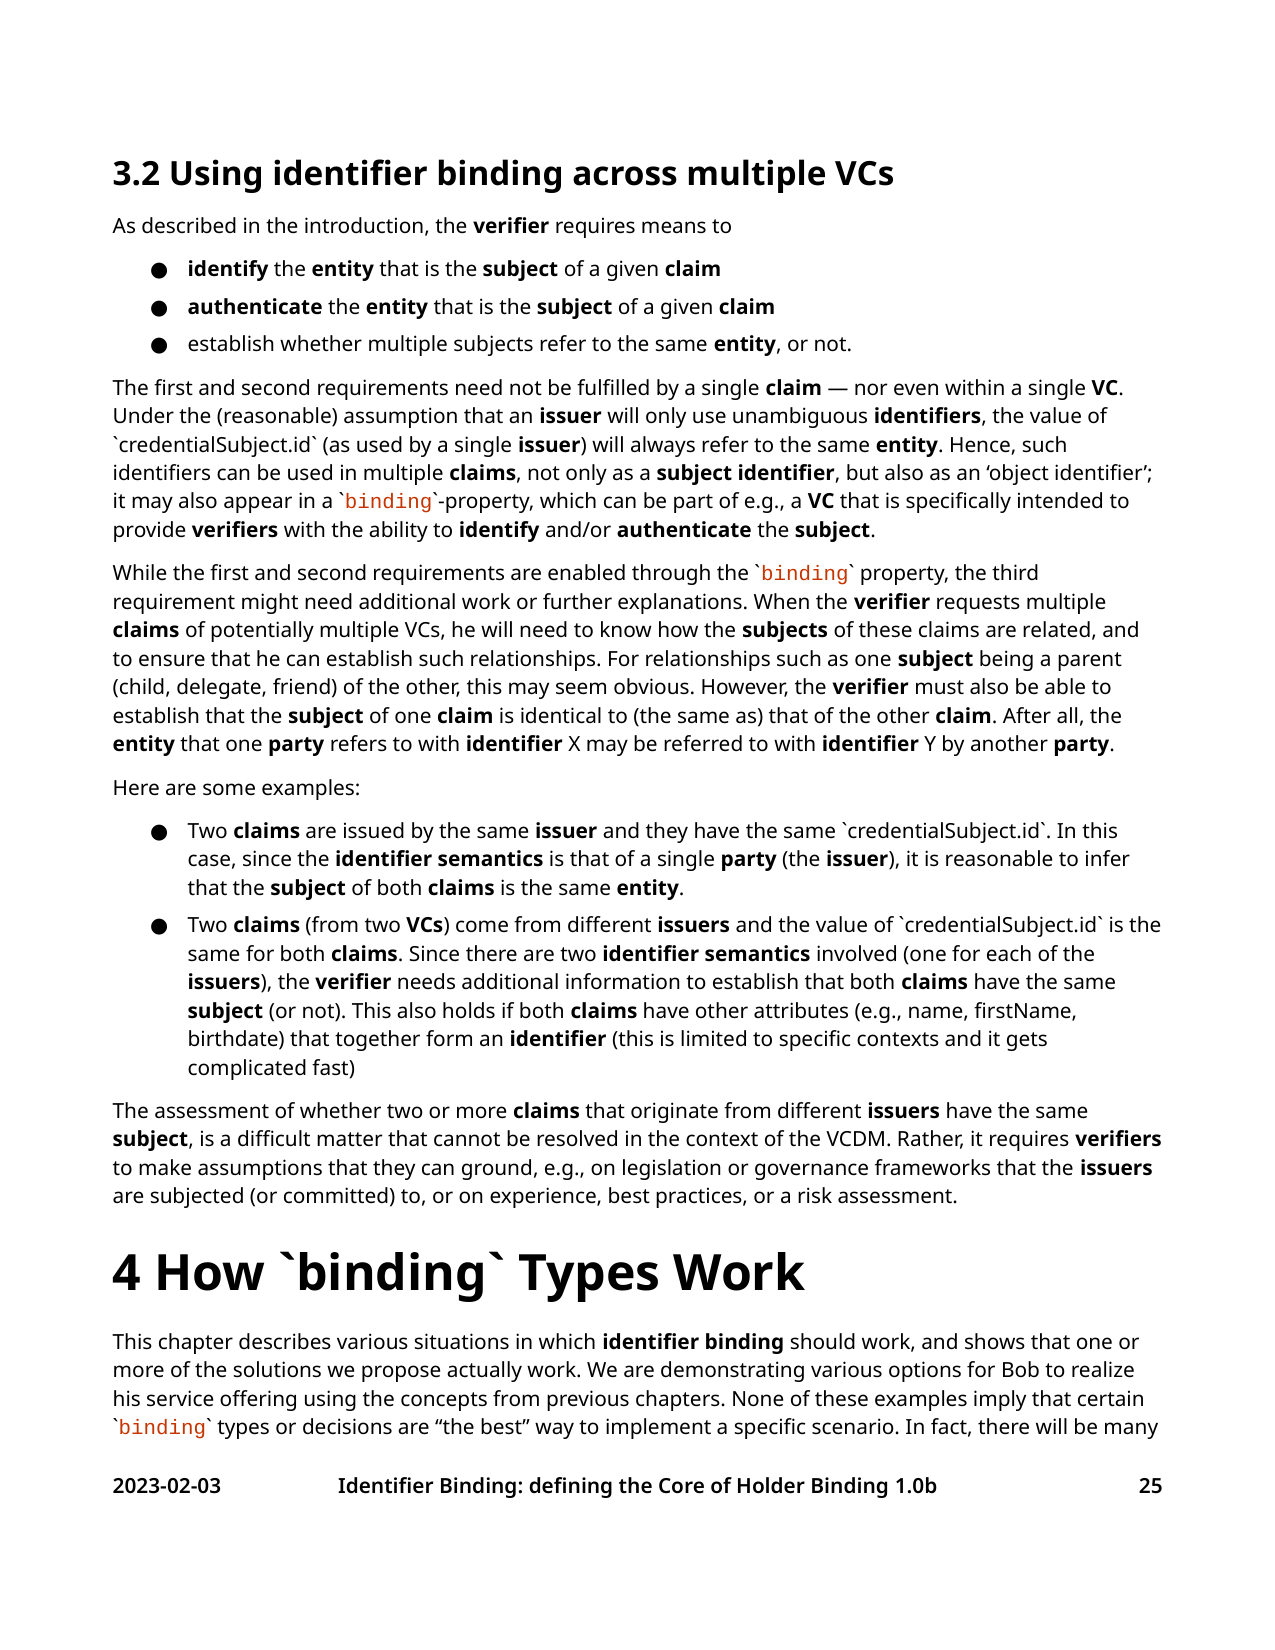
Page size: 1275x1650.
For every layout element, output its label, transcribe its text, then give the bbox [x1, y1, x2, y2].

text This chapter describes various situations in which identifier binding should work, and shows that one or more of the solutions we propose actually work. We are demonstrating various options for Bob to realize his service offering using the concepts from previous chapters. None of these examples imply that certain `binding` types or decisions are “the best” way to implement a specific scenario. In fact, there will be many [112, 1327, 1162, 1441]
text While the first and second requirements are enabled through the `binding` property, the third requirement might need additional work or further explanations. When the verifier requests multiple claims of potentially multiple VCs, he will need to know how the subjects of these claims are related, and to ensure that he can establish such relationships. For relationships such as one subject being a parent (child, delegate, friend) of the other, this may seem obvious. However, the verifier must also be able to establish that the subject of one claim is identical to (the same as) that of the other claim. After all, the entity that one party refers to with identifier X may be referred to with identifier Y by another party. [112, 558, 1162, 758]
text The first and second requirements need not be fulfilled by a single claim — nor even within a single VC. Under the (reasonable) assumption that an issuer will only use unambiguous identifiers, the value of `credentialSubject.id` (as used by a single issuer) will always refer to the same entity. Hence, such identifiers can be used in multiple claims, not only as a subject identifier, but also as an ‘object identifier’; it may also appear in a `binding`-property, which can be part of e.g., a VC that is specifically intended to provide verifiers with the ability to identify and/or authenticate the subject. [112, 373, 1162, 543]
list Two claims are issued by the same issuer and they have the same `credentialSubject.id`. In this case, since the identifier semantics is that of a single party (the issuer), it is reasonable to infer that the subject of both claims is the same entity. [150, 816, 1162, 901]
text The assessment of whether two or more claims that originate from different issuers have the same subject, is a difficult matter that cannot be resolved in the context of the VCDM. Rather, it requires verifiers to make assumptions that they can ground, e.g., on legislation or governance frameworks that the issuers are subjected (or committed) to, or on experience, best practices, or a risk assessment. [112, 1096, 1162, 1210]
subtitle 3.2 Using identifier binding across multiple VCs [112, 150, 1162, 195]
list Two claims (from two VCs) come from different issuers and the value of `credentialSubject.id` is the same for both claims. Since there are two identifier semantics involved (one for each of the issuers), the verifier needs additional information to establish that both claims have the same subject (or not). This also holds if both claims have other attributes (e.g., name, firstName, birthdate) that together form an identifier (this is limited to specific contexts and it gets complicated fast) [150, 910, 1162, 1081]
text Here are some examples: [112, 773, 1162, 801]
subtitle 4 How `binding` Types Work [112, 1237, 1162, 1305]
list authenticate the entity that is the subject of a given claim [150, 292, 1162, 320]
list identify the entity that is the subject of a given claim [150, 254, 1162, 283]
list establish whether multiple subjects refer to the same entity, or not. [150, 329, 1162, 358]
text As described in the introduction, the verifier requires means to [112, 211, 1162, 239]
